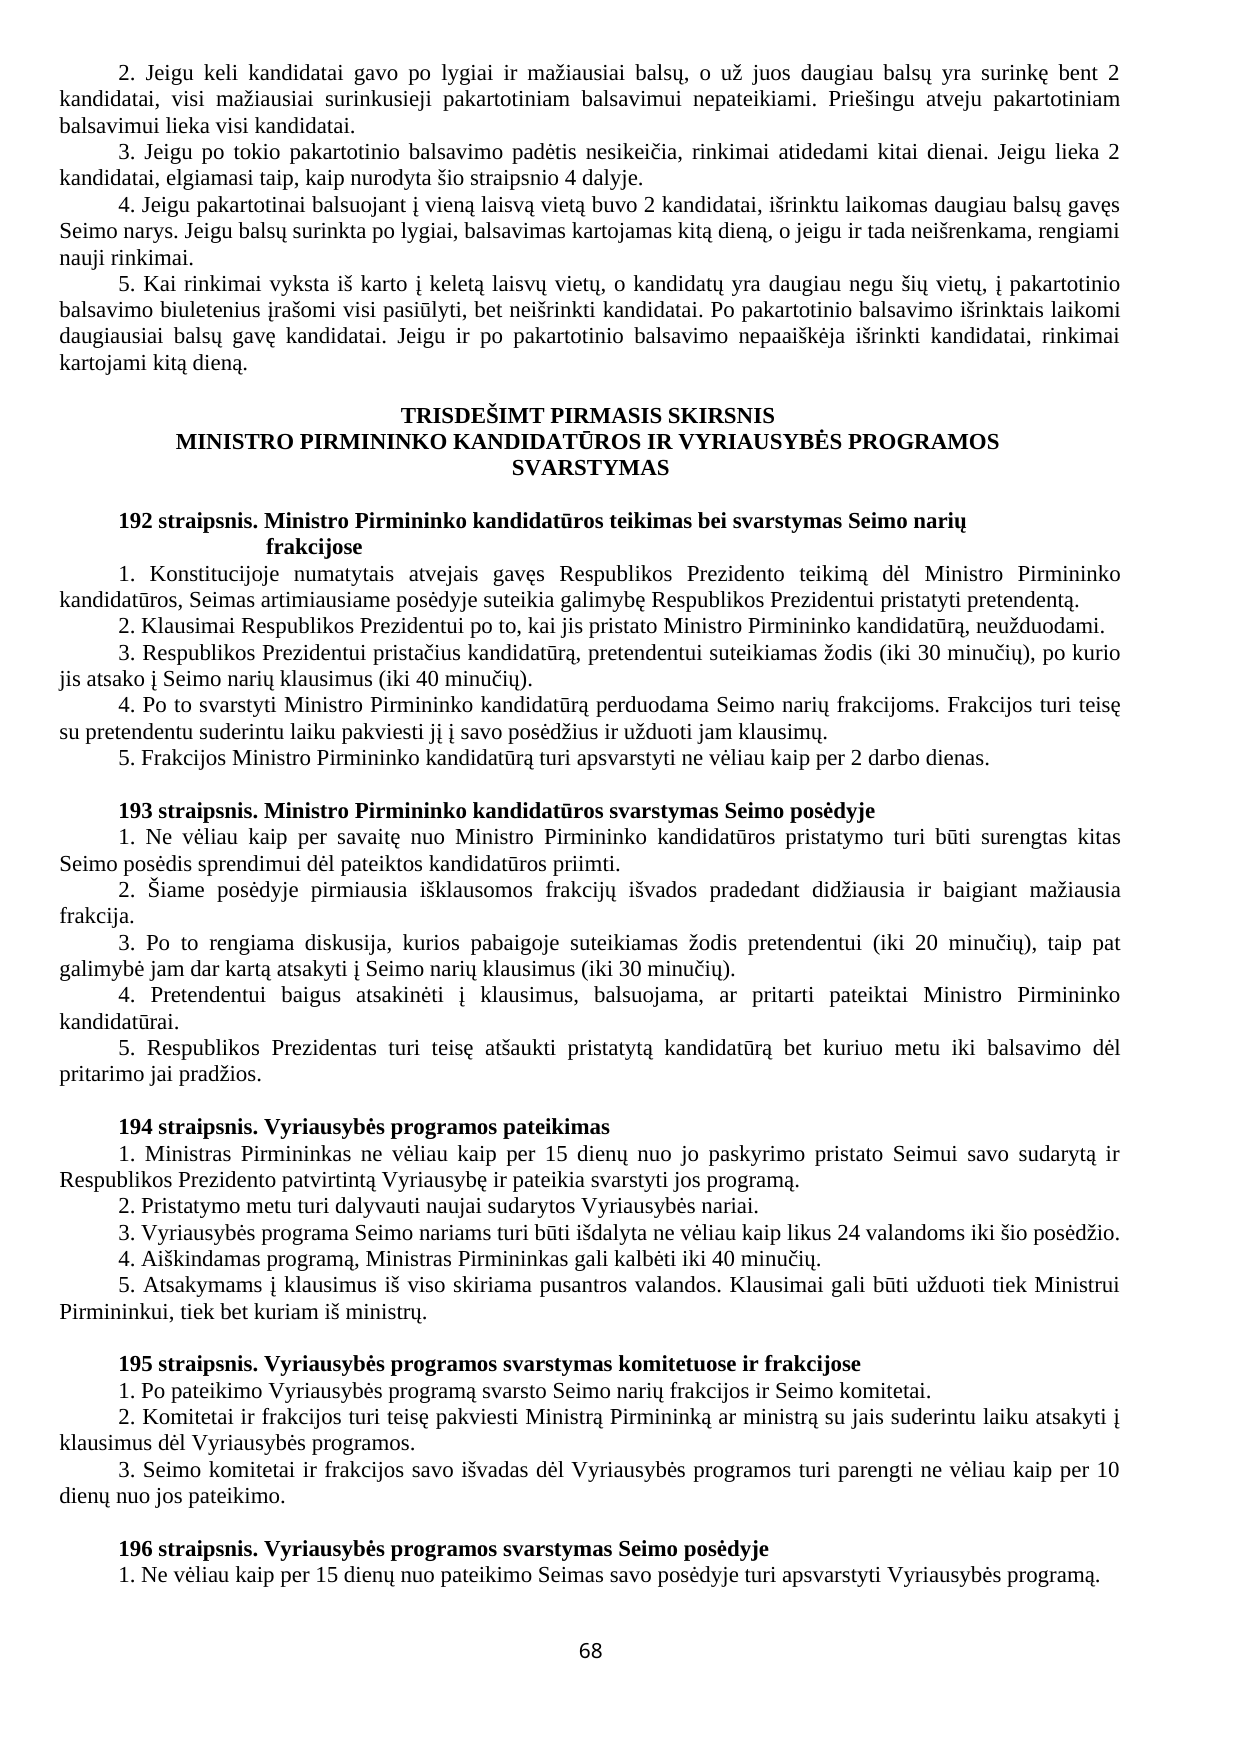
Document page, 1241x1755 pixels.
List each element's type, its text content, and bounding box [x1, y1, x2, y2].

text 4. Pretendentui baigus atsakinėti į klausimus, balsuojama, ar pritarti pateiktai Ministro Pirmininko kandidatūrai. [59, 981, 1122, 1034]
text 2. Pristatymo metu turi dalyvauti naujai sudarytos Vyriausybės nariai. [59, 1192, 1122, 1219]
text 4. Aiškindamas programą, Ministras Pirmininkas gali kalbėti iki 40 minučių. [59, 1245, 1122, 1271]
text 193 straipsnis. Ministro Pirmininko kandidatūros svarstymas Seimo posėdyje [59, 797, 1122, 823]
text 5. Respublikos Prezidentas turi teisę atšaukti pristatytą kandidatūrą bet kuriuo metu iki balsavimo dėl pritarimo jai pradžios. [59, 1034, 1122, 1087]
text 195 straipsnis. Vyriausybės programos svarstymas komitetuose ir frakcijose [59, 1350, 1122, 1377]
text 196 straipsnis. Vyriausybės programos svarstymas Seimo posėdyje [59, 1535, 1122, 1561]
text 2. Klausimai Respublikos Prezidentui po to, kai jis pristato Ministro Pirmininko kandidatūrą, neužduodami. [59, 612, 1122, 639]
text 192 straipsnis. Ministro Pirmininko kandidatūros teikimas bei svarstymas Seimo narių [118, 507, 1122, 533]
text 3. Jeigu po tokio pakartotinio balsavimo padėtis nesikeičia, rinkimai atidedami kitai dienai. Jeigu lieka 2 kandidatai, elgiamasi taip, kaip nurodyta šio straipsnio 4 dalyje. [59, 138, 1122, 191]
text 4. Po to svarstyti Ministro Pirmininko kandidatūrą perduodama Seimo narių frakcijoms. Frakcijos turi teisę su pretendentu suderintu laiku pakviesti jį į savo posėdžius ir užduoti jam klausimų. [59, 692, 1122, 744]
text 1. Konstitucijoje numatytais atvejais gavęs Respublikos Prezidento teikimą dėl Ministro Pirmininko kandidatūros, Seimas artimiausiame posėdyje suteikia galimybę Respublikos Prezidentui pristatyti pretendentą. [59, 560, 1122, 612]
text 5. Kai rinkimai vyksta iš karto į keletą laisvų vietų, o kandidatų yra daugiau negu šių vietų, į pakartotinio balsavimo biuletenius įrašomi visi pasiūlyti, bet neišrinkti kandidatai. Po pakartotinio balsavimo išrinktais laikomi daugiausiai balsų gavę kandidatai. Jeigu ir po pakartotinio balsavimo nepaaiškėja išrinkti kandidatai, rinkimai kartojami kitą dieną. [59, 270, 1122, 375]
text MINISTRO PIRMININKO KANDIDATŪROS IR VYRIAUSYBĖS PROGRAMOS [59, 428, 1122, 454]
text 1. Po pateikimo Vyriausybės programą svarsto Seimo narių frakcijos ir Seimo komitetai. [59, 1377, 1122, 1403]
text frakcijose [266, 533, 1122, 560]
text 194 straipsnis. Vyriausybės programos pateikimas [59, 1113, 1122, 1139]
text 5. Atsakymams į klausimus iš viso skiriama pusantros valandos. Klausimai gali būti užduoti tiek Ministrui Pirmininkui, tiek bet kuriam iš ministrų. [59, 1271, 1122, 1324]
text 1. Ne vėliau kaip per 15 dienų nuo pateikimo Seimas savo posėdyje turi apsvarstyti Vyriausybės programą. [59, 1561, 1122, 1588]
text 3. Respublikos Prezidentui pristačius kandidatūrą, pretendentui suteikiamas žodis (iki 30 minučių), po kurio jis atsako į Seimo narių klausimus (iki 40 minučių). [59, 639, 1122, 692]
text 3. Vyriausybės programa Seimo nariams turi būti išdalyta ne vėliau kaip likus 24 valandoms iki šio posėdžio. [59, 1219, 1122, 1245]
text 1. Ne vėliau kaip per savaitę nuo Ministro Pirmininko kandidatūros pristatymo turi būti surengtas kitas Seimo posėdis sprendimui dėl pateiktos kandidatūros priimti. [59, 823, 1122, 876]
text 3. Seimo komitetai ir frakcijos savo išvadas dėl Vyriausybės programos turi parengti ne vėliau kaip per 10 dienų nuo jos pateikimo. [59, 1456, 1122, 1508]
text 5. Frakcijos Ministro Pirmininko kandidatūrą turi apsvarstyti ne vėliau kaip per 2 darbo dienas. [59, 744, 1122, 771]
text 2. Komitetai ir frakcijos turi teisę pakviesti Ministrą Pirmininką ar ministrą su jais suderintu laiku atsakyti į klausimus dėl Vyriausybės programos. [59, 1403, 1122, 1456]
text 1. Ministras Pirmininkas ne vėliau kaip per 15 dienų nuo jo paskyrimo pristato Seimui savo sudarytą ir Respublikos Prezidento patvirtintą Vyriausybę ir pateikia svarstyti jos programą. [59, 1139, 1122, 1192]
text 4. Jeigu pakartotinai balsuojant į vieną laisvą vietą buvo 2 kandidatai, išrinktu laikomas daugiau balsų gavęs Seimo narys. Jeigu balsų surinkta po lygiai, balsavimas kartojamas kitą dieną, o jeigu ir tada neišrenkama, rengiami nauji rinkimai. [59, 191, 1122, 270]
text 2. Jeigu keli kandidatai gavo po lygiai ir mažiausiai balsų, o už juos daugiau balsų yra surinkę bent 2 kandidatai, visi mažiausiai surinkusieji pakartotiniam balsavimui nepateikiami. Priešingu atveju pakartotiniam balsavimui lieka visi kandidatai. [59, 59, 1122, 138]
text 3. Po to rengiama diskusija, kurios pabaigoje suteikiamas žodis pretendentui (iki 20 minučių), taip pat galimybė jam dar kartą atsakyti į Seimo narių klausimus (iki 30 minučių). [59, 929, 1122, 981]
text SVARSTYMAS [59, 454, 1122, 481]
text 2. Šiame posėdyje pirmiausia išklausomos frakcijų išvados pradedant didžiausia ir baigiant mažiausia frakcija. [59, 876, 1122, 929]
text TRISDEŠIMT PIRMASIS SKIRSNIS [59, 402, 1122, 428]
